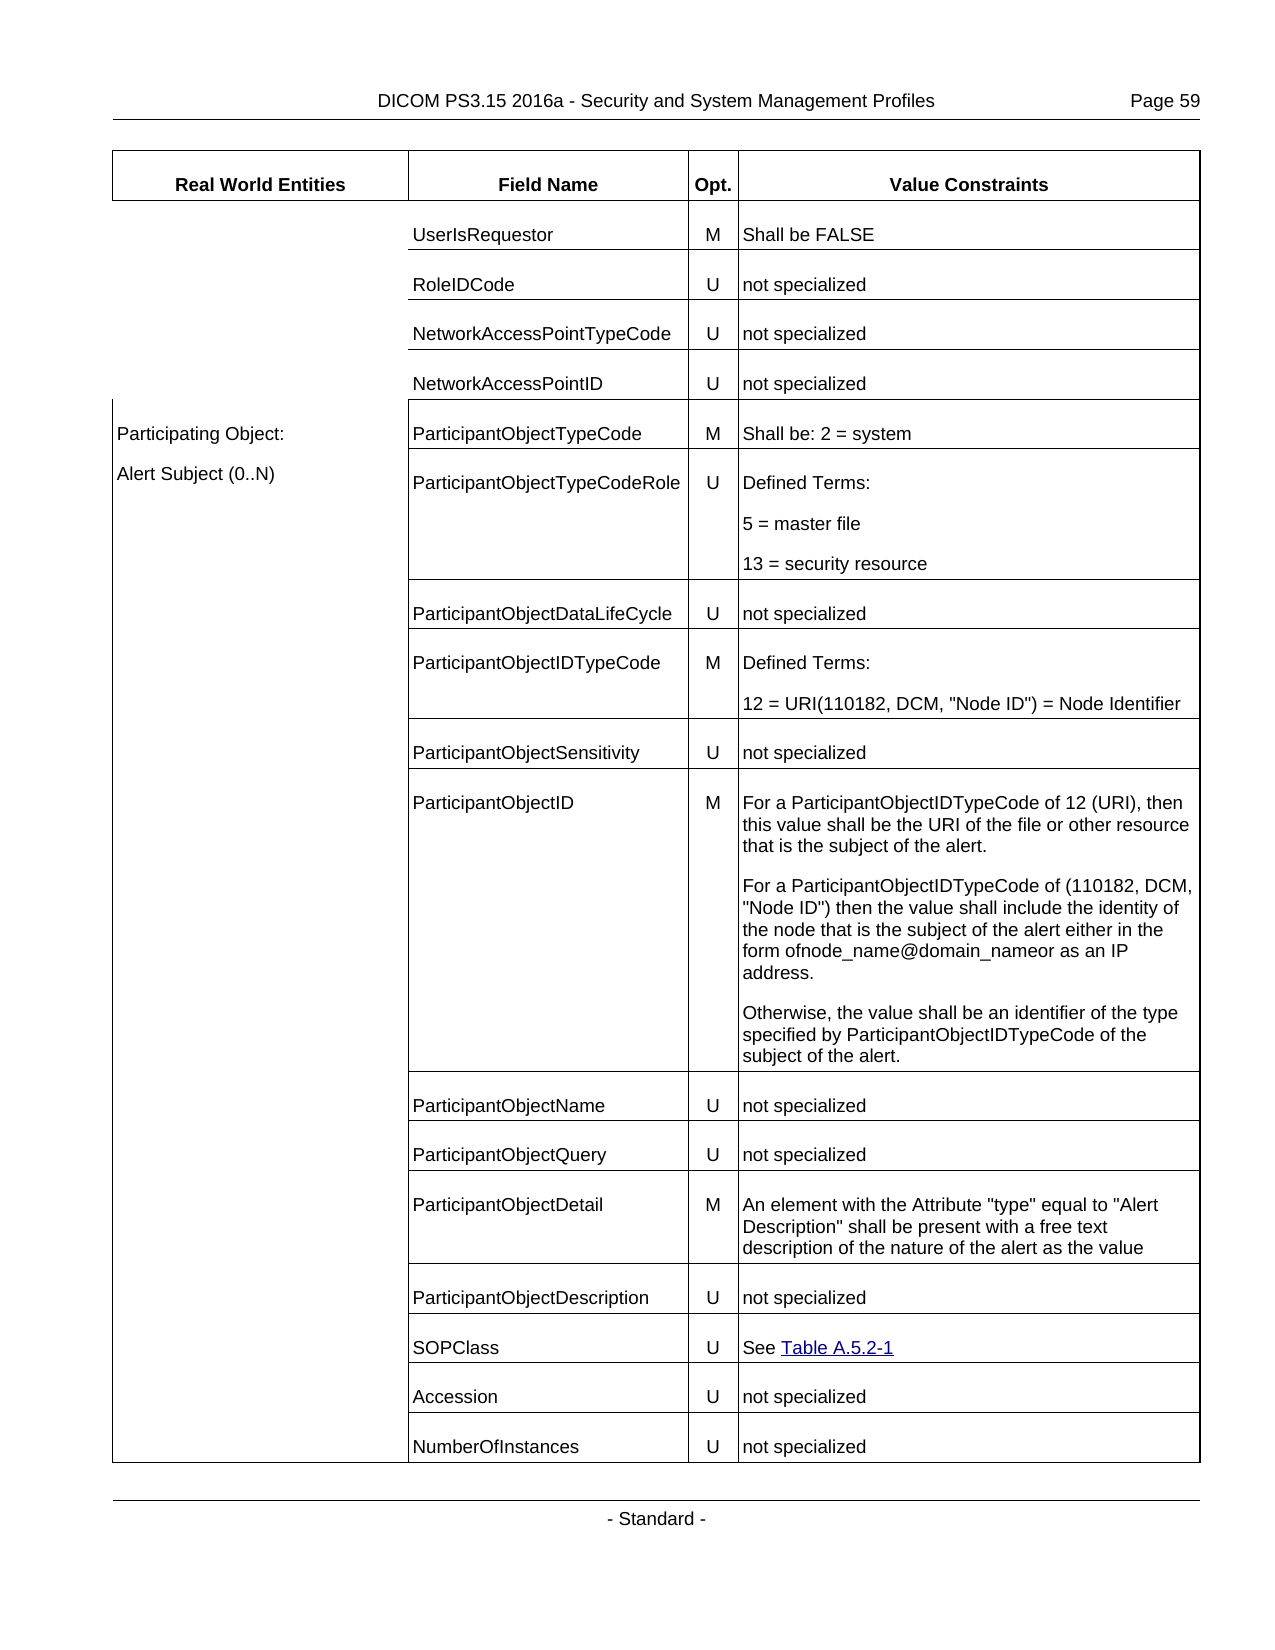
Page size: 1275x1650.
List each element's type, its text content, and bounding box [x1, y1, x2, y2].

table_cell NetworkAccessPointID [408, 350, 688, 398]
table_cell U [689, 1072, 738, 1120]
table_cell U [689, 449, 738, 578]
table_cell U [689, 1363, 738, 1412]
table_cell ParticipantObjectQuery [409, 1121, 688, 1170]
table_cell Defined Terms: 5 = master file 13 = security resource [739, 449, 1199, 578]
table_cell not specialized [739, 719, 1199, 768]
table_cell SOPClass [409, 1314, 688, 1362]
table_cell ParticipantObjectTypeCode [409, 400, 688, 448]
table_cell Defined Terms: 12 = URI(110182, DCM, "Node ID") = Node Identifier [739, 629, 1199, 718]
table_cell U [689, 1314, 738, 1362]
table_cell ParticipantObjectID [409, 769, 688, 1071]
table_cell ParticipantObjectName [409, 1072, 688, 1120]
table_cell not specialized [739, 580, 1199, 628]
table_cell ParticipantObjectIDTypeCode [409, 629, 688, 718]
table_header Field Name [409, 151, 688, 200]
table_cell U [689, 300, 738, 349]
table_header Value Constraints [739, 151, 1199, 200]
table_cell M [689, 400, 738, 448]
table_cell See Table A.5.2-1 [739, 1314, 1199, 1362]
table_cell U [689, 1413, 738, 1462]
table_cell M [689, 1171, 738, 1263]
table_cell RoleIDCode [408, 250, 688, 299]
table_cell Accession [409, 1363, 688, 1412]
table_cell U [689, 719, 738, 768]
table_cell U [689, 1121, 738, 1170]
table_cell not specialized [739, 1413, 1199, 1462]
table_cell ParticipantObjectTypeCodeRole [409, 449, 688, 578]
table_cell U [689, 250, 738, 299]
table_cell M [689, 629, 738, 718]
table_cell Shall be FALSE [739, 201, 1199, 249]
table_cell not specialized [739, 1121, 1199, 1170]
table_cell Shall be: 2 = system [739, 400, 1199, 448]
table_cell ParticipantObjectDataLifeCycle [409, 580, 688, 628]
table_header Real World Entities [113, 151, 408, 200]
table_cell U [689, 580, 738, 628]
table_cell not specialized [739, 250, 1199, 299]
table_cell ParticipantObjectSensitivity [409, 719, 688, 768]
table_cell An element with the Attribute "type" equal to "Alert Description" shall be present with a free text description of the nature of the alert as the value [739, 1171, 1199, 1263]
table_cell Participating Object: Alert Subject (0..N) [113, 399, 408, 1462]
table_cell not specialized [739, 1264, 1199, 1312]
table_header Opt. [689, 151, 738, 200]
table_cell M [689, 769, 738, 1071]
table_cell not specialized [739, 300, 1199, 349]
table_cell U [689, 350, 738, 398]
table_cell not specialized [739, 1363, 1199, 1412]
table_cell not specialized [739, 350, 1199, 398]
table_cell ParticipantObjectDescription [409, 1264, 688, 1312]
table_cell NumberOfInstances [409, 1413, 688, 1462]
table_cell U [689, 1264, 738, 1312]
table_cell NetworkAccessPointTypeCode [408, 300, 688, 349]
table_cell not specialized [739, 1072, 1199, 1120]
table_cell For a ParticipantObjectIDTypeCode of 12 (URI), then this value shall be the URI of the file or other resource that is the subject of the alert. For a ParticipantObjectIDTypeCode of (110182, DCM, "Node ID") then the value shall include the identity of the node that is the subject of the alert either in the form ofnode_name@domain_nameor as an IP address. Otherwise, the value shall be an identifier of the type specified by ParticipantObjectIDTypeCode of the subject of the alert. [739, 769, 1199, 1071]
table_cell ParticipantObjectDetail [409, 1171, 688, 1263]
table_cell M [689, 201, 738, 249]
table_cell UserIsRequestor [408, 201, 688, 249]
